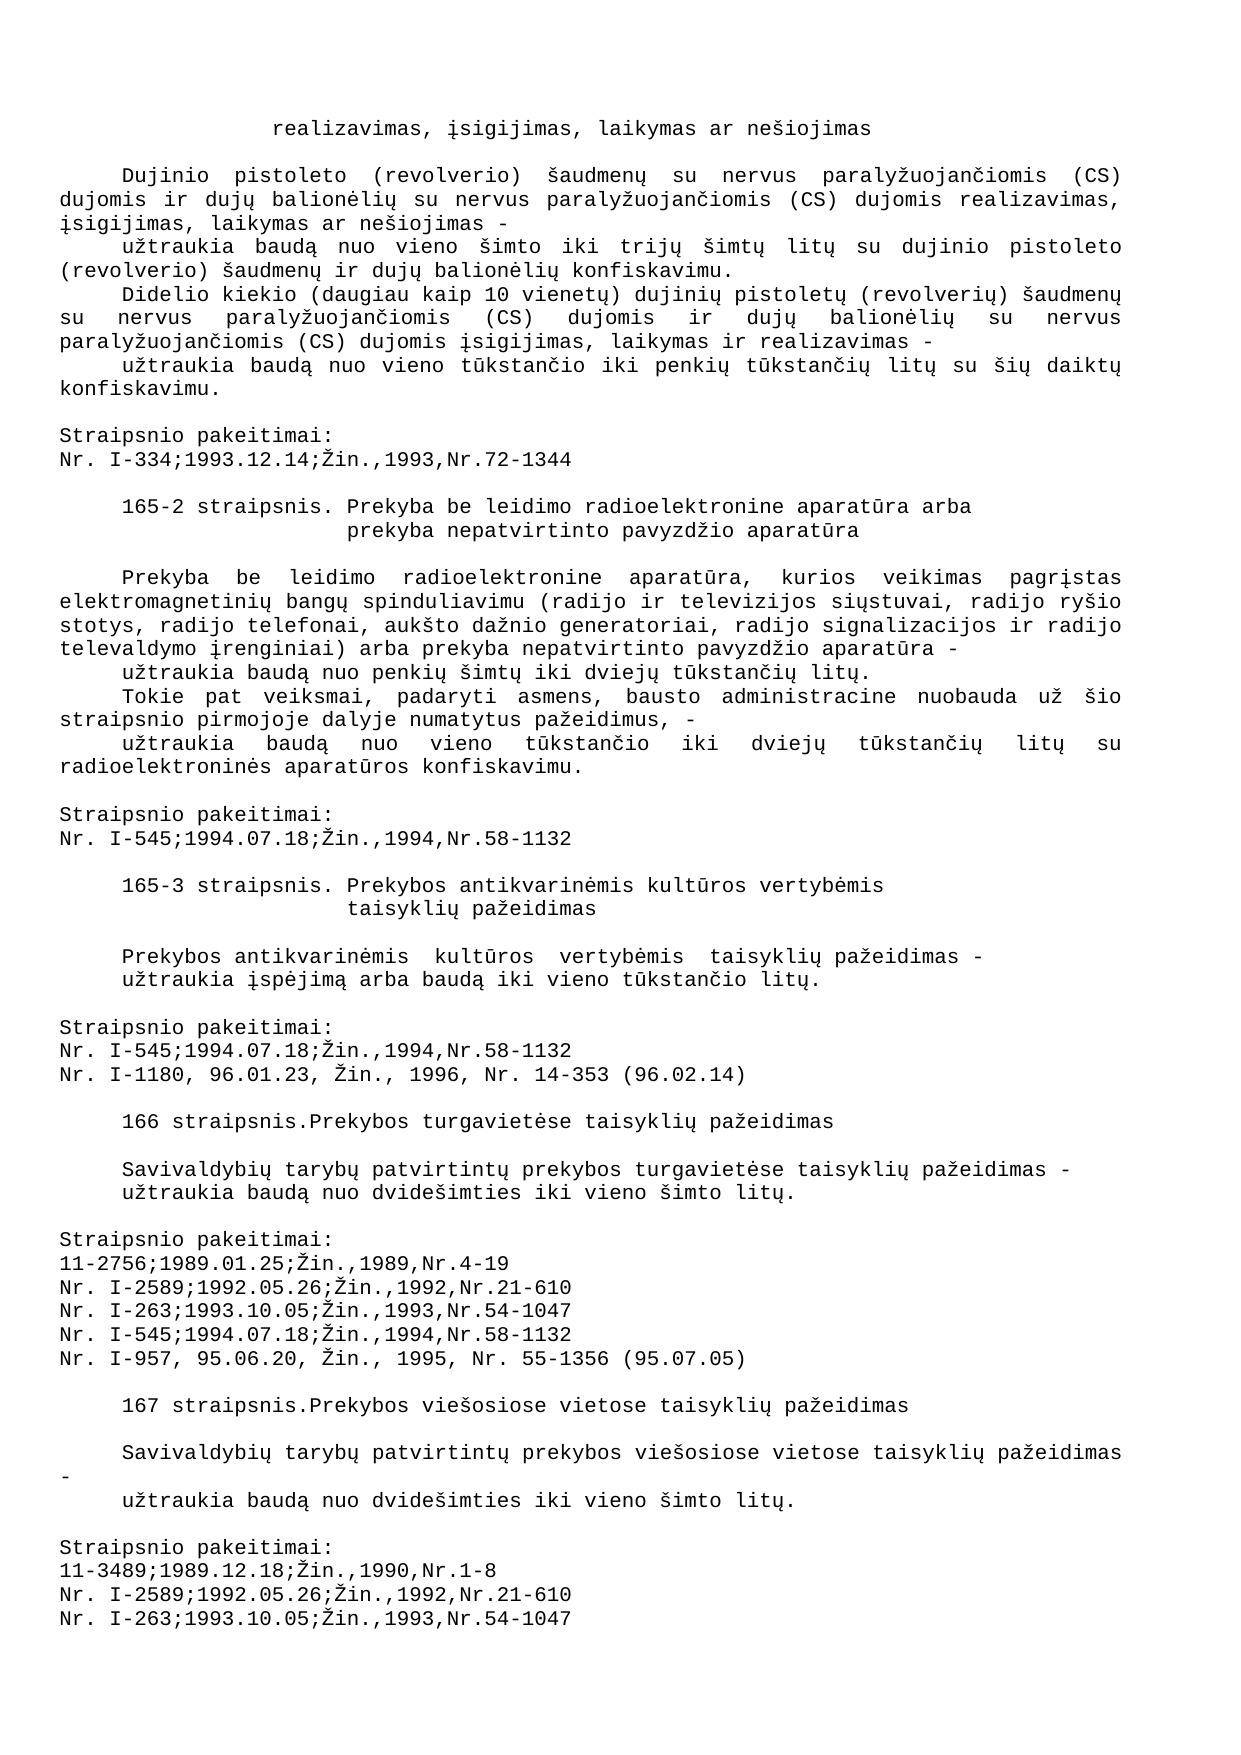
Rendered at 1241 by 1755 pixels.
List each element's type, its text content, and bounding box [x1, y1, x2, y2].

text Dujinio pistoleto (revolverio) šaudmenų su nervus paralyžuojančiomis (CS) dujomis ir dujų balionėlių su nervus paralyžuojančiomis (CS) dujomis realizavimas, įsigijimas, laikymas ar nešiojimas - [59, 165, 1122, 236]
text Nr. I-545;1994.07.18;Žin.,1994,Nr.58-1132 [59, 1040, 1122, 1064]
text Nr. I-957, 95.06.20, Žin., 1995, Nr. 55-1356 (95.07.05) [59, 1348, 1122, 1371]
text taisyklių pažeidimas [59, 898, 1122, 922]
text užtraukia baudą nuo vieno šimto iki trijų šimtų litų su dujinio pistoleto (revolverio) šaudmenų ir dujų balionėlių konfiskavimu. [59, 236, 1122, 284]
text Straipsnio pakeitimai: [59, 426, 1122, 449]
text Nr. I-545;1994.07.18;Žin.,1994,Nr.58-1132 [59, 827, 1122, 851]
text Tokie pat veiksmai, padaryti asmens, bausto administracine nuobauda už šio straipsnio pirmojoje dalyje numatytus pažeidimus, - [59, 686, 1122, 733]
text Savivaldybių tarybų patvirtintų prekybos turgavietėse taisyklių pažeidimas - [59, 1158, 1122, 1182]
text Nr. I-334;1993.12.14;Žin.,1993,Nr.72-1344 [59, 449, 1122, 473]
text užtraukia įspėjimą arba baudą iki vieno tūkstančio litų. [59, 969, 1122, 993]
text užtraukia baudą nuo vieno tūkstančio iki penkių tūkstančių litų su šių daiktų konfiskavimu. [59, 354, 1122, 402]
text Didelio kiekio (daugiau kaip 10 vienetų) dujinių pistoletų (revolverių) šaudmenų su nervus paralyžuojančiomis (CS) dujomis ir dujų balionėlių su nervus paralyžuojančiomis (CS) dujomis įsigijimas, laikymas ir realizavimas - [59, 284, 1122, 354]
text Nr. I-545;1994.07.18;Žin.,1994,Nr.58-1132 [59, 1324, 1122, 1348]
text Prekybos antikvarinėmis kultūros vertybėmis taisyklių pažeidimas - [59, 946, 1122, 969]
text užtraukia baudą nuo dvidešimties iki vieno šimto litų. [59, 1489, 1122, 1513]
text Straipsnio pakeitimai: [59, 1229, 1122, 1253]
text Straipsnio pakeitimai: [59, 804, 1122, 827]
text Nr. I-2589;1992.05.26;Žin.,1992,Nr.21-610 [59, 1584, 1122, 1608]
text Straipsnio pakeitimai: [59, 1017, 1122, 1040]
text Nr. I-1180, 96.01.23, Žin., 1996, Nr. 14-353 (96.02.14) [59, 1064, 1122, 1088]
text Savivaldybių tarybų patvirtintų prekybos viešosiose vietose taisyklių pažeidimas - [59, 1442, 1122, 1489]
text prekyba nepatvirtinto pavyzdžio aparatūra [59, 520, 1122, 544]
text Prekyba be leidimo radioelektronine aparatūra, kurios veikimas pagrįstas elektromagnetinių bangų spinduliavimu (radijo ir televizijos siųstuvai, radijo ryšio stotys, radijo telefonai, aukšto dažnio generatoriai, radijo signalizacijos ir radijo televaldymo įrenginiai) arba prekyba nepatvirtinto pavyzdžio aparatūra - [59, 567, 1122, 662]
text Straipsnio pakeitimai: [59, 1537, 1122, 1561]
text 165-2 straipsnis. Prekyba be leidimo radioelektronine aparatūra arba [59, 496, 1122, 520]
text užtraukia baudą nuo penkių šimtų iki dviejų tūkstančių litų. [59, 662, 1122, 686]
text 11-2756;1989.01.25;Žin.,1989,Nr.4-19 [59, 1253, 1122, 1277]
text Nr. I-263;1993.10.05;Žin.,1993,Nr.54-1047 [59, 1300, 1122, 1324]
text 167 straipsnis.Prekybos viešosiose vietose taisyklių pažeidimas [59, 1395, 1122, 1419]
text užtraukia baudą nuo vieno tūkstančio iki dviejų tūkstančių litų su radioelektroninės aparatūros konfiskavimu. [59, 733, 1122, 780]
text užtraukia baudą nuo dvidešimties iki vieno šimto litų. [59, 1182, 1122, 1206]
text Nr. I-263;1993.10.05;Žin.,1993,Nr.54-1047 [59, 1608, 1122, 1631]
text 11-3489;1989.12.18;Žin.,1990,Nr.1-8 [59, 1561, 1122, 1584]
text realizavimas, įsigijimas, laikymas ar nešiojimas [59, 118, 1122, 142]
text 166 straipsnis.Prekybos turgavietėse taisyklių pažeidimas [59, 1111, 1122, 1135]
text 165-3 straipsnis. Prekybos antikvarinėmis kultūros vertybėmis [59, 875, 1122, 898]
text Nr. I-2589;1992.05.26;Žin.,1992,Nr.21-610 [59, 1277, 1122, 1300]
